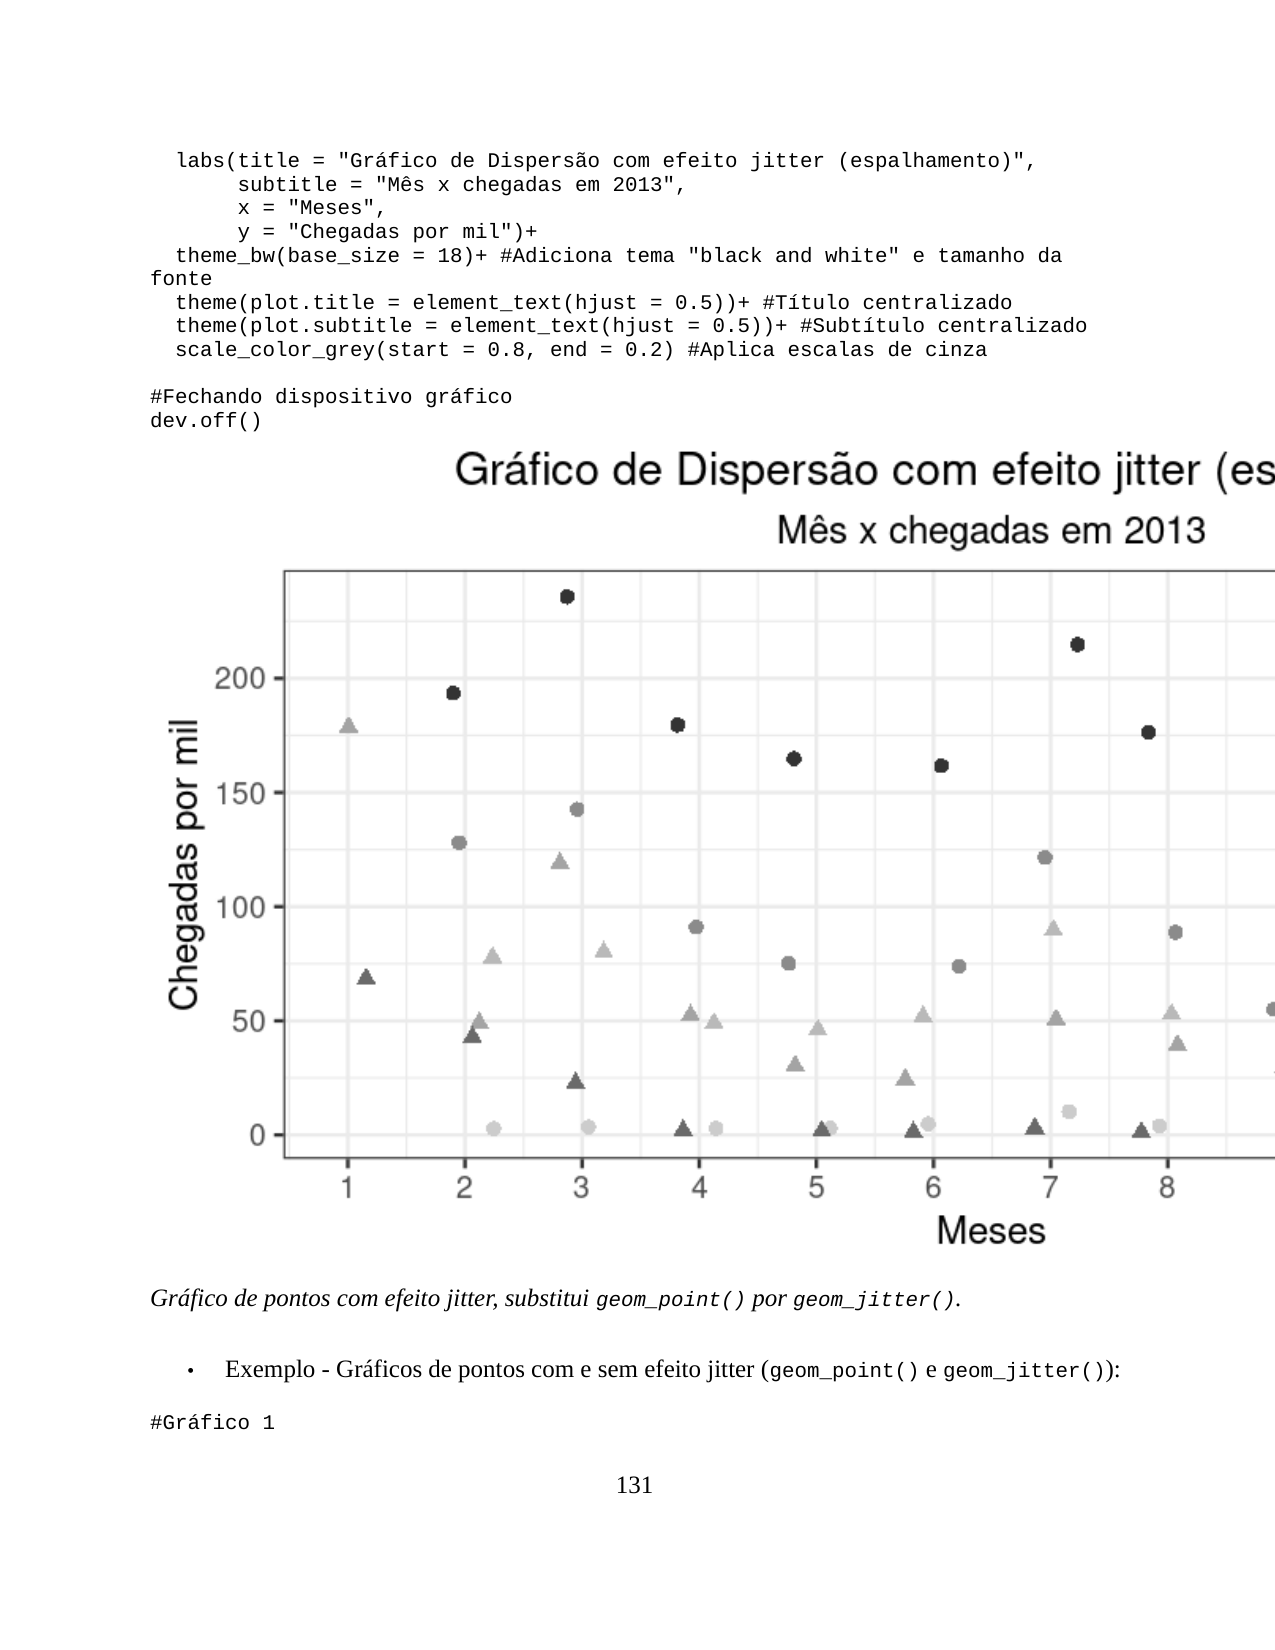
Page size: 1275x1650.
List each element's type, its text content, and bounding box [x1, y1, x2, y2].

text #Gráfico 1 [150, 1412, 1125, 1436]
picture [150, 433, 1275, 1271]
text Gráfico de pontos com efeito jitter, substitui geom_point() por geom_jitter(). [150, 1283, 1125, 1313]
text subtitle = "Mês x chegadas em 2013", [150, 174, 1125, 197]
text x = "Meses", [150, 197, 1125, 221]
text scale_color_grey(start = 0.8, end = 0.2) #Aplica escalas de cinza [150, 339, 1125, 363]
text #Fechando dispositivo gráfico [150, 386, 1125, 410]
text theme(plot.subtitle = element_text(hjust = 0.5))+ #Subtítulo centralizado [150, 316, 1125, 339]
text dev.off() [150, 410, 1125, 433]
text theme_bw(base_size = 18)+ #Adiciona tema "black and white" e tamanho da fonte [150, 244, 1125, 292]
list Exemplo - Gráficos de pontos com e sem efeito jitter (geom_point() e geom_jitter()): [187, 1354, 1125, 1412]
text theme(plot.title = element_text(hjust = 0.5))+ #Título centralizado [150, 292, 1125, 316]
text y = "Chegadas por mil")+ [150, 221, 1125, 244]
text labs(title = "Gráfico de Dispersão com efeito jitter (espalhamento)", [150, 150, 1125, 174]
